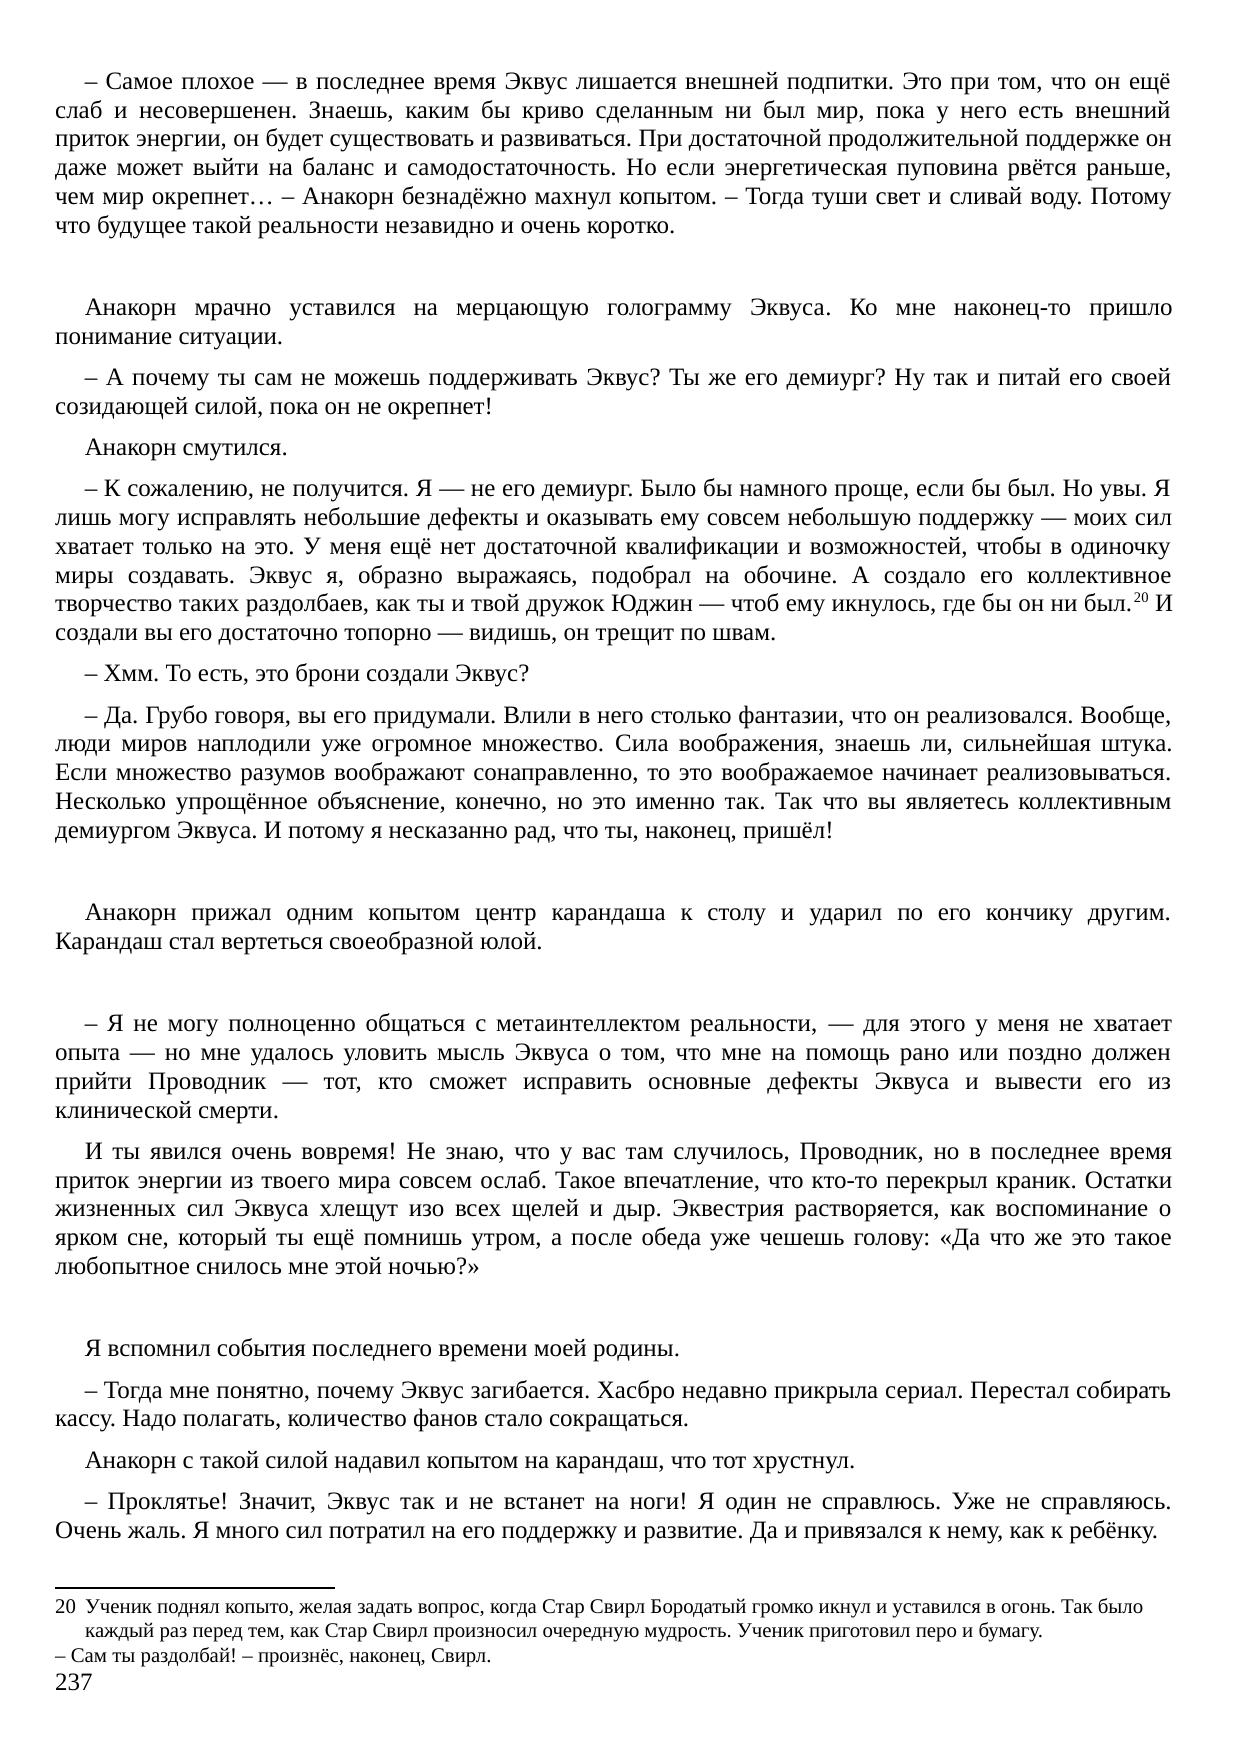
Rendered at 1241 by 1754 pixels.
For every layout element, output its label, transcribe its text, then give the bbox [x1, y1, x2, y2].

text – Да. Грубо говоря, вы его придумали. Влили в него столько фантазии, что он реализовался. Вообще, люди миров наплодили уже огромное множество. Сила воображения, знаешь ли, сильнейшая штука. Если множество разумов воображают сонаправленно, то это воображаемое начинает реализовываться. Несколько упрощённое объяснение, конечно, но это именно так. Так что вы являетесь коллективным демиургом Эквуса. И потому я несказанно рад, что ты, наконец, пришёл! [55, 700, 1173, 843]
text – Сам ты раздолбай! – произнёс, наконец, Свирл. [55, 1642, 1173, 1667]
text Ученик поднял копыто, желая задать вопрос, когда Стар Свирл Бородатый громко икнул и уставился в огонь. Так было каждый раз перед тем, как Стар Свирл произносил очередную мудрость. Ученик приготовил перо и бумагу. [55, 1594, 1173, 1642]
text – Тогда мне понятно, почему Эквус загибается. Хасбро недавно прикрыла сериал. Перестал собирать кассу. Надо полагать, количество фанов стало сокращаться. [55, 1375, 1173, 1432]
text И ты явился очень вовремя! Не знаю, что у вас там случилось, Проводник, но в последнее время приток энергии из твоего мира совсем ослаб. Такое впечатление, что кто-то перекрыл краник. Остатки жизненных сил Эквуса хлещут изо всех щелей и дыр. Эквестрия растворяется, как воспоминание о ярком сне, который ты ещё помнишь утром, а после обеда уже чешешь голову: «Да что же это такое любопытное снилось мне этой ночью?» [55, 1136, 1173, 1280]
text – Я не могу полноценно общаться с метаинтеллектом реальности, — для этого у меня не хватает опыта — но мне удалось уловить мысль Эквуса о том, что мне на помощь рано или поздно должен прийти Проводник — тот, кто сможет исправить основные дефекты Эквуса и вывести его из клинической смерти. [55, 1008, 1173, 1123]
text – Проклятье! Значит, Эквус так и не встанет на ноги! Я один не справлюсь. Уже не справляюсь. Очень жаль. Я много сил потратил на его поддержку и развитие. Да и привязался к нему, как к ребёнку. [55, 1486, 1173, 1543]
text – Хмм. То есть, это брони создали Эквус? [55, 658, 1173, 687]
text Анакорн смутился. [55, 432, 1173, 461]
text – А почему ты сам не можешь поддерживать Эквус? Ты же его демиург? Ну так и питай его своей созидающей силой, пока он не окрепнет! [55, 362, 1173, 420]
text – Самое плохое — в последнее время Эквус лишается внешней подпитки. Это при том, что он ещё слаб и несовершенен. Знаешь, каким бы криво сделанным ни был мир, пока у него есть внешний приток энергии, он будет существовать и развиваться. При достаточной продолжительной поддержке он даже может выйти на баланс и самодостаточность. Но если энергетическая пуповина рвётся раньше, чем мир окрепнет… – Анакорн безнадёжно махнул копытом. – Тогда туши свет и сливай воду. Потому что будущее такой реальности незавидно и очень коротко. [55, 66, 1173, 238]
text Анакорн мрачно уставился на мерцающую голограмму Эквуса. Ко мне наконец-то пришло понимание ситуации. [55, 292, 1173, 350]
text Я вспомнил события последнего времени моей родины. [55, 1333, 1173, 1362]
text Анакорн с такой силой надавил копытом на карандаш, что тот хрустнул. [55, 1445, 1173, 1473]
text Анакорн прижал одним копытом центр карандаша к столу и ударил по его кончику другим. Карандаш стал вертеться своеобразной юлой. [55, 897, 1173, 955]
text – К сожалению, не получится. Я — не его демиург. Было бы намного проще, если бы был. Но увы. Я лишь могу исправлять небольшие дефекты и оказывать ему совсем небольшую поддержку — моих сил хватает только на это. У меня ещё нет достаточной квалификации и возможностей, чтобы в одиночку миры создавать. Эквус я, образно выражаясь, подобрал на обочине. А создало его коллективное творчество таких раздолбаев, как ты и твой дружок Юджин — чтоб ему икнулось, где бы он ни был. И создали вы его достаточно топорно — видишь, он трещит по швам. [55, 473, 1173, 646]
